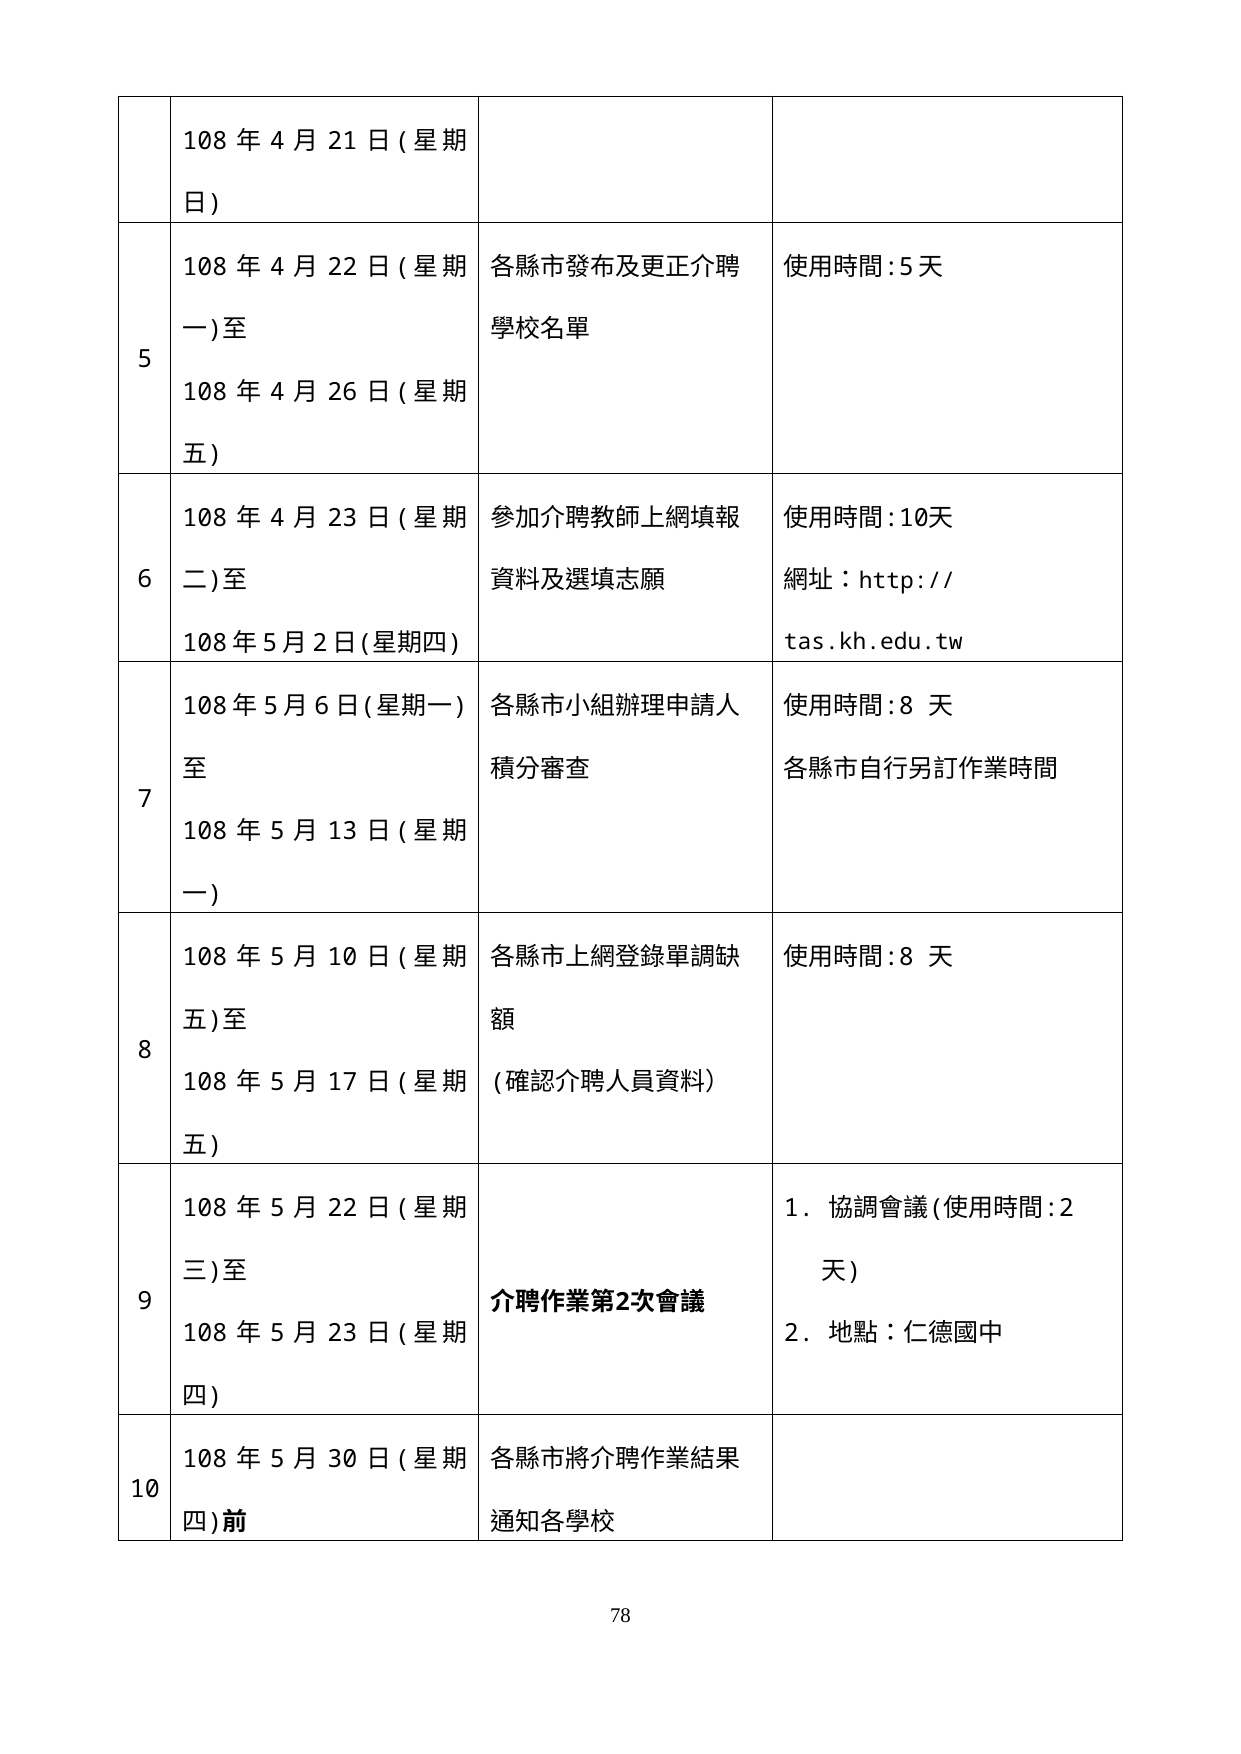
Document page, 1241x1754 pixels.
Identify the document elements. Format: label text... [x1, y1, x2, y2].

table_cell 108年5月30日(星期四)前 [171, 1415, 478, 1540]
table_cell 使用時間:10天 網址：http://tas.kh.edu.tw [773, 474, 1122, 661]
table_cell 8 [119, 913, 170, 1163]
table_cell 108年5月22日(星期三)至 108年5月23日(星期四) [171, 1164, 478, 1414]
table_cell 使用時間:8 天 [773, 913, 1122, 1163]
table_cell 108年4月21日(星期日) [171, 97, 478, 222]
table_cell 108年4月23日(星期二)至 108年5月2日(星期四) [171, 474, 478, 661]
table_cell 7 [119, 662, 170, 912]
table_cell 各縣市將介聘作業結果通知各學校 [479, 1415, 772, 1540]
table_cell 參加介聘教師上網填報資料及選填志願 [479, 474, 772, 661]
table_cell 9 [119, 1164, 170, 1414]
table_cell 5 [119, 223, 170, 473]
table_cell 使用時間:8 天 各縣市自行另訂作業時間 [773, 662, 1122, 912]
table_cell 各縣市發布及更正介聘學校名單 [479, 223, 772, 473]
table_cell 108年4月22日(星期一)至 108年4月26日(星期五) [171, 223, 478, 473]
table_cell 各縣市上網登錄單調缺額 (確認介聘人員資料） [479, 913, 772, 1163]
table_cell [773, 1415, 1122, 1540]
table_cell 108年5月6日(星期一)至 108年5月13日(星期一) [171, 662, 478, 912]
table_cell [119, 97, 170, 222]
table_cell 協調會議(使用時間:2 天) 地點：仁德國中 [773, 1164, 1122, 1414]
table_cell [479, 97, 772, 222]
table_cell 108年5月10日(星期五)至 108年5月17日(星期五) [171, 913, 478, 1163]
table_cell 10 [119, 1415, 170, 1540]
table_cell [773, 97, 1122, 222]
table_cell 介聘作業第2次會議 [479, 1164, 772, 1414]
table_cell 各縣市小組辦理申請人積分審查 [479, 662, 772, 912]
table_cell 使用時間:5天 [773, 223, 1122, 473]
table_cell 6 [119, 474, 170, 661]
